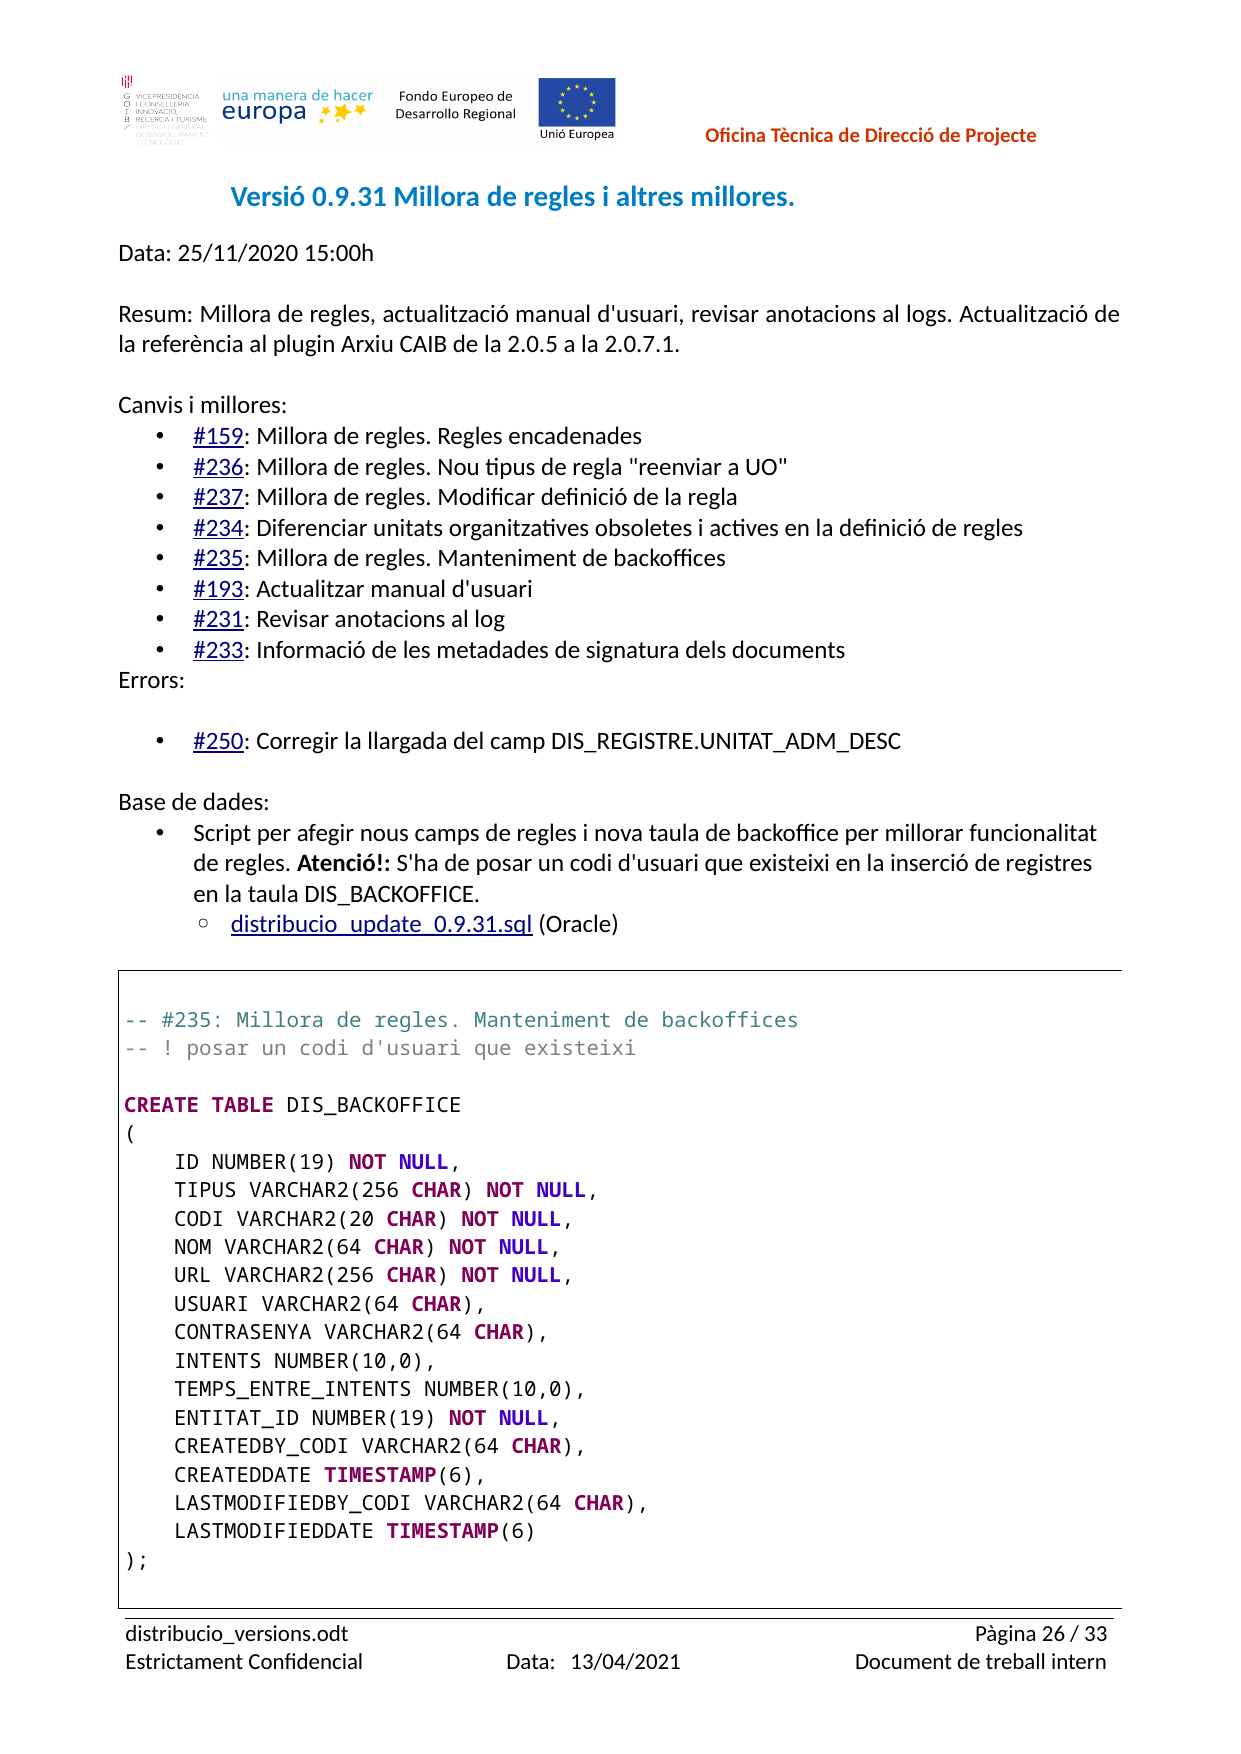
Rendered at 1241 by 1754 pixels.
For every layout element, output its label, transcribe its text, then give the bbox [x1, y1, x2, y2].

list #236: Millora de regles. Nou tipus de regla "reenviar a UO" [156, 451, 1122, 481]
list #159: Millora de regles. Regles encadenades [156, 420, 1122, 451]
list #234: Diferenciar unitats organitzatives obsoletes i actives en la definició de regles [156, 512, 1122, 542]
picture [118, 73, 213, 147]
list #233: Informació de les metadades de signatura dels documents [156, 634, 1122, 664]
text Base de dades: [118, 786, 1122, 817]
list Script per afegir nous camps de regles i nova taula de backoffice per millorar funcionalitat de regles. Atenció!: S'ha de posar un codi d'usuari que existeixi en la inserció de registres en la taula DIS_BACKOFFICE. [156, 817, 1122, 908]
text Resum: Millora de regles, actualització manual d'usuari, revisar anotacions al logs. Actualització de la referència al plugin Arxiu CAIB de la 2.0.5 a la 2.0.7.1. [118, 298, 1122, 359]
subtitle Versió 0.9.31 Millora de regles i altres millores. [153, 178, 1122, 213]
text Canvis i millores: [118, 389, 1122, 420]
list #235: Millora de regles. Manteniment de backoffices [156, 542, 1122, 573]
text Data: 25/11/2020 15:00h [118, 237, 1122, 267]
table_header -- #235: Millora de regles. Manteniment de backoffices -- ! posar un codi d'usuari que existeixi CREATE TABLE DIS_BACKOFFICE ( ID NUMBER(19) NOT NULL, TIPUS VARCHAR2(256 CHAR) NOT NULL, CODI VARCHAR2(20 CHAR) NOT NULL, NOM VARCHAR2(64 CHAR) NOT NULL, URL VARCHAR2(256 CHAR) NOT NULL, USUARI VARCHAR2(64 CHAR), CONTRASENYA VARCHAR2(64 CHAR), INTENTS NUMBER(10,0), TEMPS_ENTRE_INTENTS NUMBER(10,0), ENTITAT_ID NUMBER(19) NOT NULL, CREATEDBY_CODI VARCHAR2(64 CHAR), CREATEDDATE TIMESTAMP(6), LASTMODIFIEDBY_CODI VARCHAR2(64 CHAR), LASTMODIFIEDDATE TIMESTAMP(6) ); [119, 971, 1122, 1608]
list #237: Millora de regles. Modificar definició de la regla [156, 481, 1122, 512]
list distribucio_update_0.9.31.sql (Oracle) [193, 908, 1122, 939]
picture [219, 73, 621, 147]
list #193: Actualitzar manual d'usuari [156, 573, 1122, 603]
list #250: Corregir la llargada del camp DIS_REGISTRE.UNITAT_ADM_DESC [156, 725, 1122, 756]
text Errors: [118, 664, 1122, 695]
list #231: Revisar anotacions al log [156, 603, 1122, 634]
